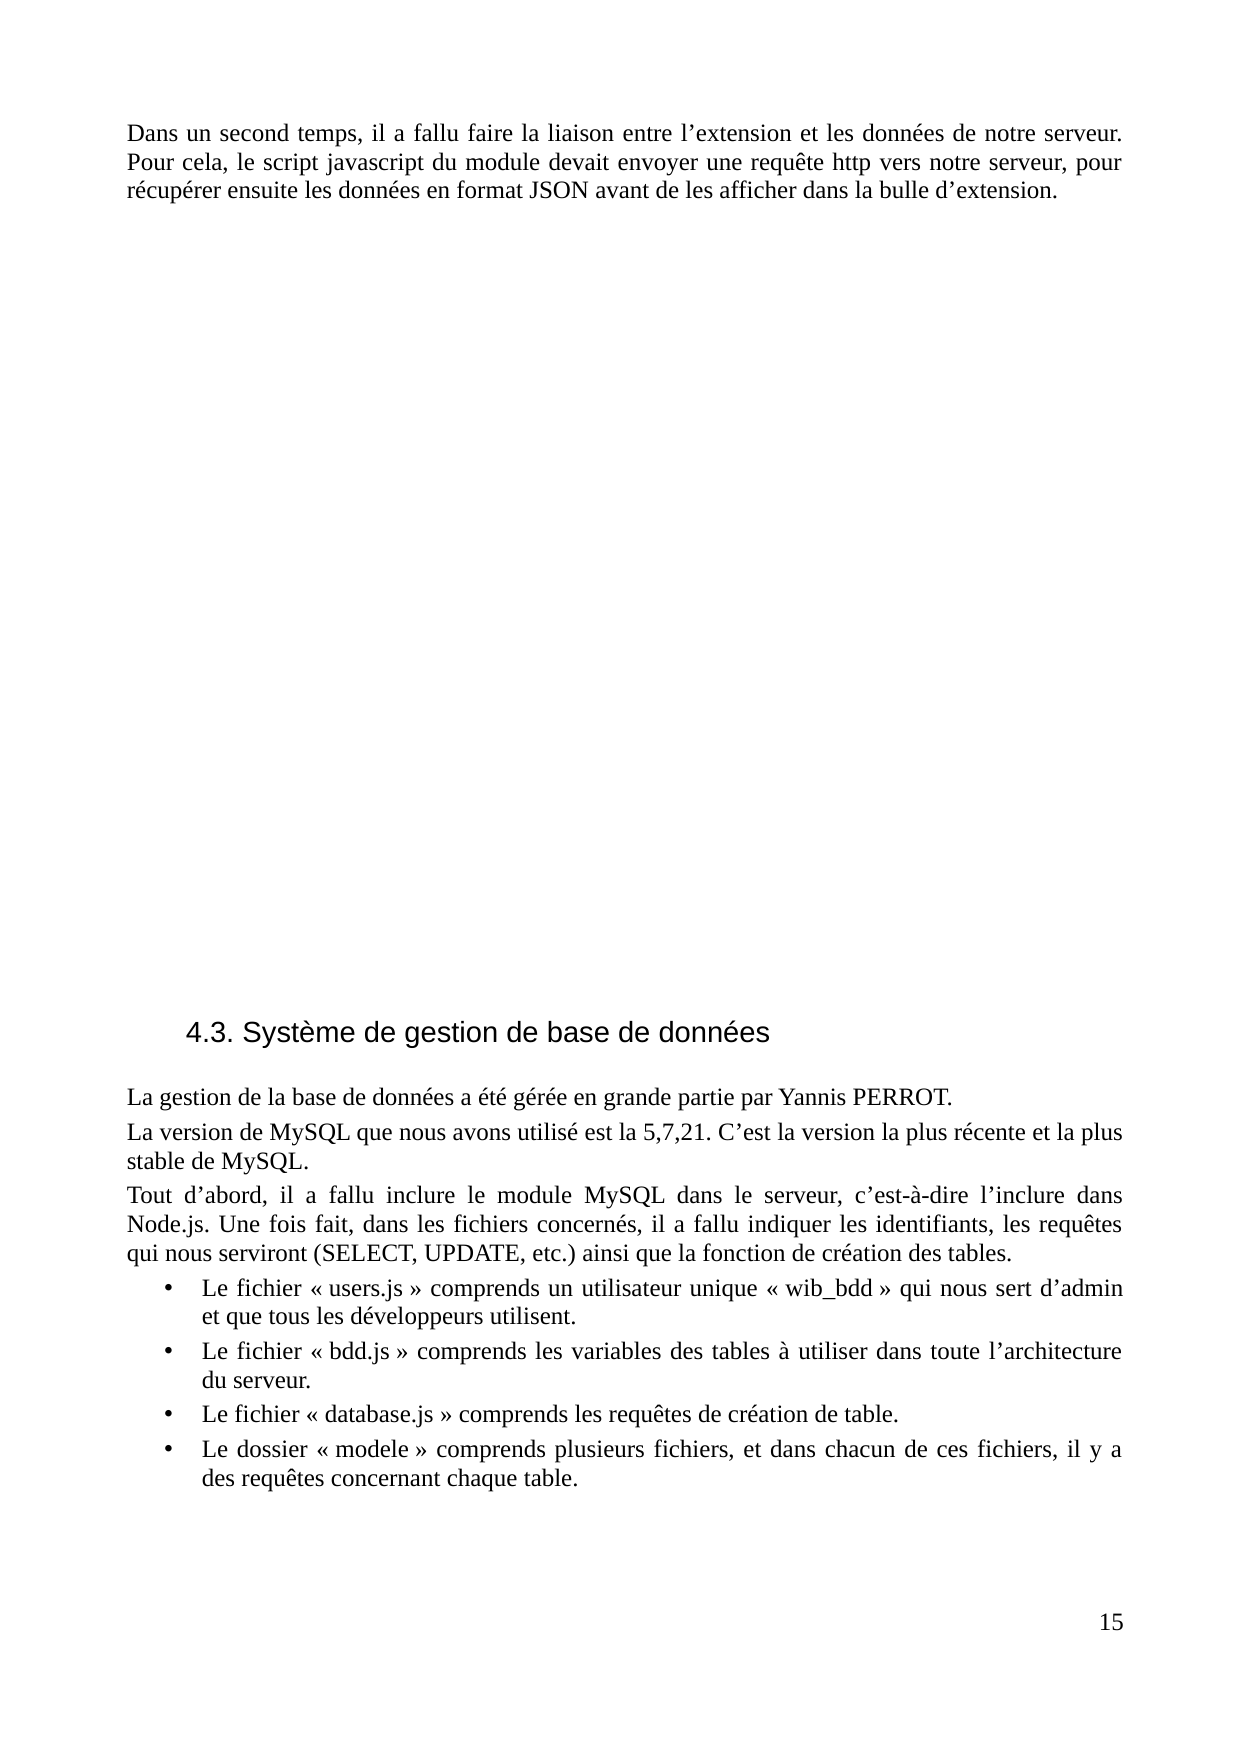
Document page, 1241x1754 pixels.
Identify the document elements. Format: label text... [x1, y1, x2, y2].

subtitle 4.3. Système de gestion de base de données [186, 1015, 1123, 1049]
list Le fichier « bdd.js » comprends les variables des tables à utiliser dans toute l’architecture du serveur. [164, 1336, 1123, 1394]
list Le fichier « users.js » comprends un utilisateur unique « wib_bdd » qui nous sert d’admin et que tous les développeurs utilisent. [164, 1273, 1123, 1330]
list Le fichier « database.js » comprends les requêtes de création de table. [164, 1399, 1123, 1428]
text La version de MySQL que nous avons utilisé est la 5,7,21. C’est la version la plus récente et la plus stable de MySQL. [127, 1117, 1123, 1174]
text Tout d’abord, il a fallu inclure le module MySQL dans le serveur, c’est-à-dire l’inclure dans Node.js. Une fois fait, dans les fichiers concernés, il a fallu indiquer les identifiants, les requêtes qui nous serviront (SELECT, UPDATE, etc.) ainsi que la fonction de création des tables. [127, 1181, 1123, 1267]
list Le dossier « modele » comprends plusieurs fichiers, et dans chacun de ces fichiers, il y a des requêtes concernant chaque table. [164, 1434, 1123, 1492]
text La gestion de la base de données a été gérée en grande partie par Yannis PERROT. [127, 1082, 1123, 1111]
text Dans un second temps, il a fallu faire la liaison entre l’extension et les données de notre serveur. Pour cela, le script javascript du module devait envoyer une requête http vers notre serveur, pour récupérer ensuite les données en format JSON avant de les afficher dans la bulle d’extension. [127, 118, 1123, 204]
